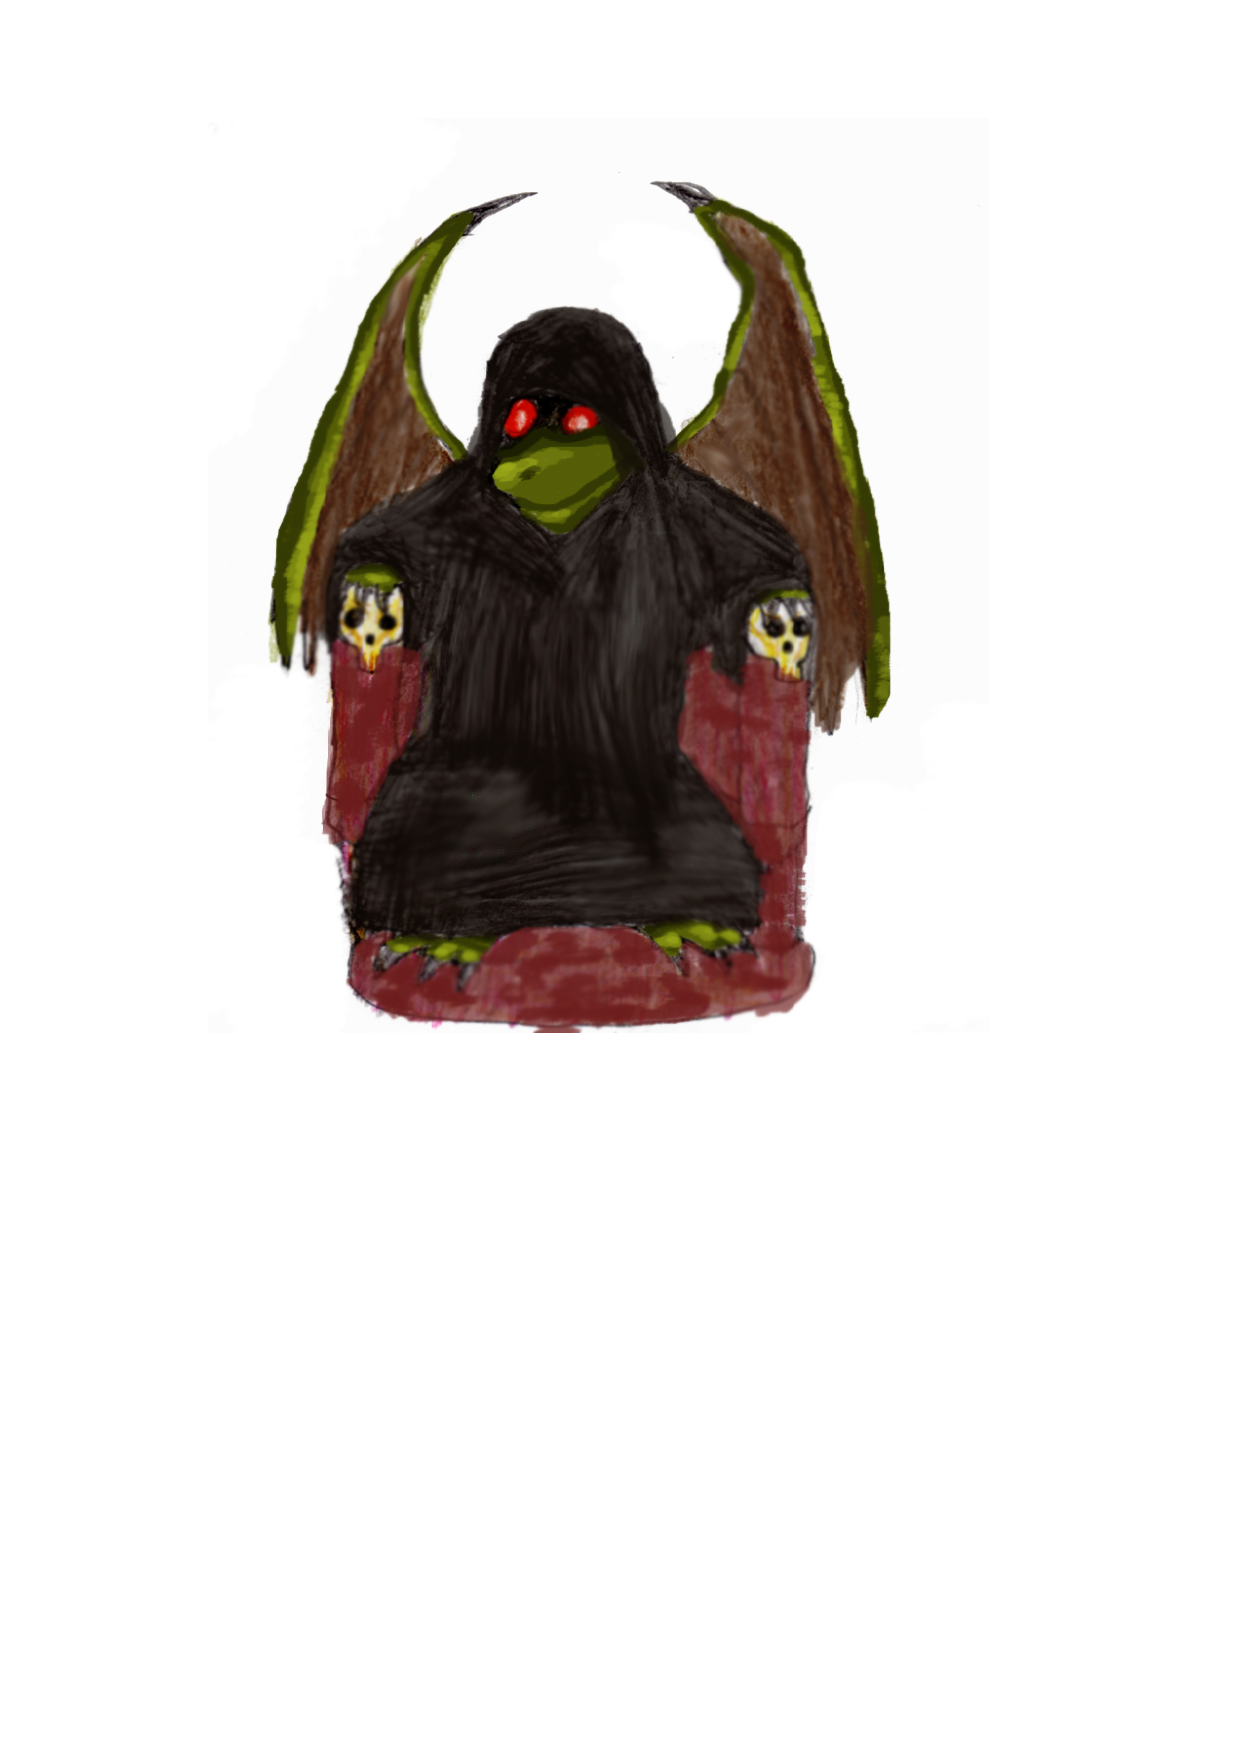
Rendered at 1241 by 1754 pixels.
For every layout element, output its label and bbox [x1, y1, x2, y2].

picture [208, 118, 989, 1033]
